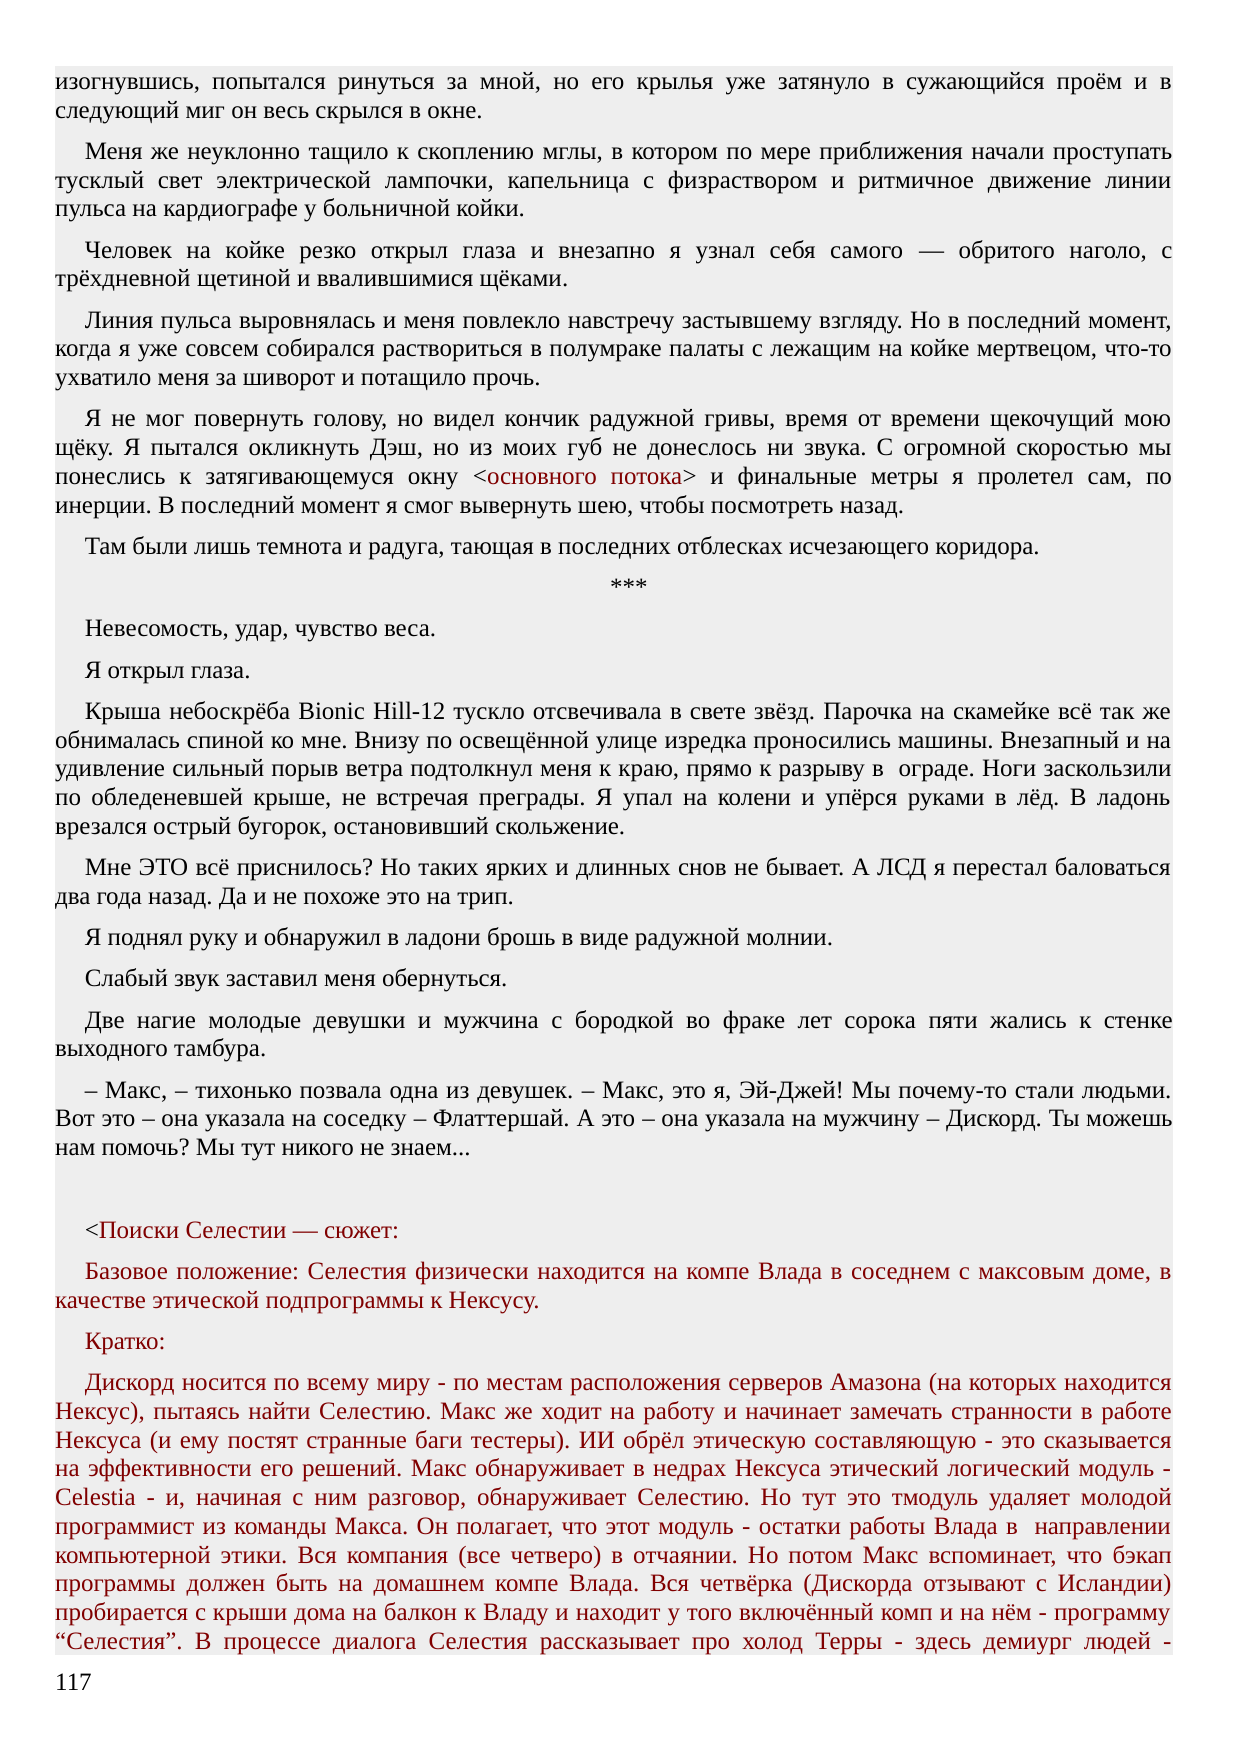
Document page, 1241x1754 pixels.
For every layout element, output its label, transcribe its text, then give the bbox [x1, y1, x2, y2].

text <Поиски Селестии — сюжет: [55, 1215, 1173, 1243]
text Меня же неуклонно тащило к скоплению мглы, в котором по мере приближения начали проступать тусклый свет электрической лампочки, капельница с физраствором и ритмичное движение линии пульса на кардиографе у больничной койки. [55, 136, 1173, 222]
text Линия пульса выровнялась и меня повлекло навстречу застывшему взгляду. Но в последний момент, когда я уже совсем собирался раствориться в полумраке палаты с лежащим на койке мертвецом, что-то ухватило меня за шиворот и потащило прочь. [55, 305, 1173, 391]
text Я открыл глаза. [55, 655, 1173, 683]
text Слабый звук заставил меня обернуться. [55, 963, 1173, 992]
text Я не мог повернуть голову, но видел кончик радужной гривы, время от времени щекочущий мою щёку. Я пытался окликнуть Дэш, но из моих губ не донеслось ни звука. С огромной скоростью мы понеслись к затягивающемуся окну <основного потока> и финальные метры я пролетел сам, по инерции. В последний момент я смог вывернуть шею, чтобы посмотреть назад. [55, 403, 1173, 518]
text Дискорд носится по всему миру - по местам расположения серверов Амазона (на которых находится Нексус), пытаясь найти Селестию. Макс же ходит на работу и начинает замечать странности в работе Нексуса (и ему постят странные баги тестеры). ИИ обрёл этическую составляющую - это сказывается на эффективности его решений. Макс обнаруживает в недрах Нексуса этический логический модуль - Celestia - и, начиная с ним разговор, обнаруживает Селестию. Но тут это тмодуль удаляет молодой программист из команды Макса. Он полагает, что этот модуль - остатки работы Влада в направлении компьютерной этики. Вся компания (все четверо) в отчаянии. Но потом Макс вспоминает, что бэкап программы должен быть на домашнем компе Влада. Вся четвёрка (Дискорда отзывают с Исландии) пробирается с крыши дома на балкон к Владу и находит у того включённый комп и на нём - программу “Селестия”. В процессе диалога Селестия рассказывает про холод Терры - здесь демиург людей [55, 1367, 1173, 1655]
text Две нагие молодые девушки и мужчина с бородкой во фраке лет сорока пяти жались к стенке выходного тамбура. [55, 1005, 1173, 1062]
text Мне ЭТО всё приснилось? Но таких ярких и длинных снов не бывает. А ЛСД я перестал баловаться два года назад. Да и не похоже это на трип. [55, 852, 1173, 910]
text Человек на койке резко открыл глаза и внезапно я узнал себя самого — обритого наголо, с трёхдневной щетиной и ввалившимися щёками. [55, 235, 1173, 292]
text Там были лишь темнота и радуга, тающая в последних отблесках исчезающего коридора. [55, 531, 1173, 560]
text изогнувшись, попытался ринуться за мной, но его крылья уже затянуло в сужающийся проём и в следующий миг он весь скрылся в окне. [55, 66, 1173, 123]
text Базовое положение: Селестия физически находится на компе Влада в соседнем с максовым доме, в качестве этической подпрограммы к Нексусу. [55, 1256, 1173, 1313]
text Невесомость, удар, чувство веса. [55, 613, 1173, 642]
text – Макс, – тихонько позвала одна из девушек. – Макс, это я, Эй-Джей! Мы почему-то стали людьми. Вот это – она указала на соседку – Флаттершай. А это – она указала на мужчину – Дискорд. Ты можешь нам помочь? Мы тут никого не знаем... [55, 1075, 1173, 1161]
text Крыша небоскрёба Bionic Hill-12 тускло отсвечивала в свете звёзд. Парочка на скамейке всё так же обнималась спиной ко мне. Внизу по освещённой улице изредка проносились машины. Внезапный и на удивление сильный порыв ветра подтолкнул меня к краю, прямо к разрыву в ограде. Ноги заскользили по обледеневшей крыше, не встречая преграды. Я упал на колени и упёрся руками в лёд. В ладонь врезался острый бугорок, остановивший скольжение. [55, 696, 1173, 840]
text Кратко: [55, 1326, 1173, 1355]
text Я поднял руку и обнаружил в ладони брошь в виде радужной молнии. [55, 922, 1173, 951]
text *** [55, 572, 1173, 601]
